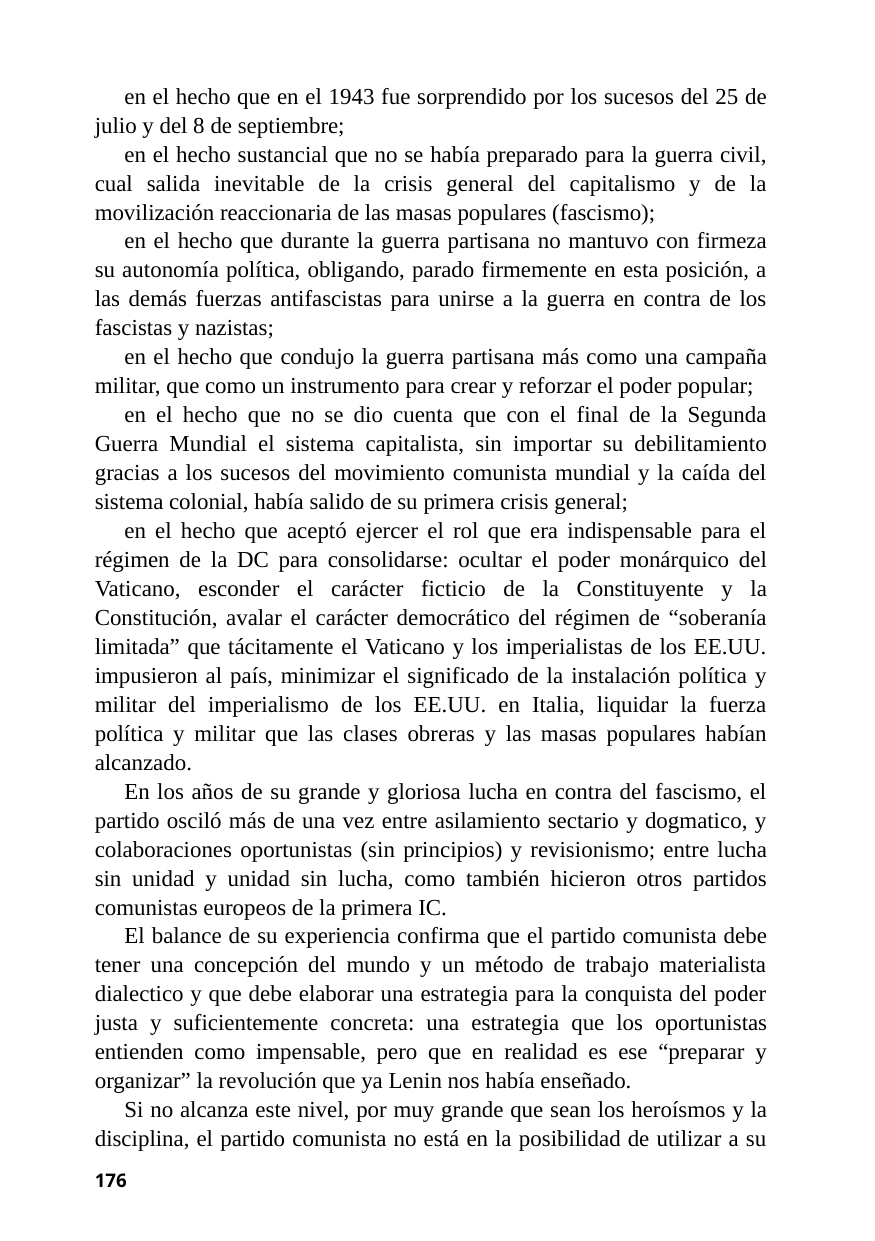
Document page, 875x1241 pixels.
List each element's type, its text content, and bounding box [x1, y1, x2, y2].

text El balance de su experiencia confirma que el partido comunista debe tener una concepción del mundo y un método de trabajo materialista dialectico y que debe elaborar una estrategia para la conquista del poder justa y suficientemente concreta: una estrategia que los oportunistas entienden como impensable, pero que en realidad es ese “preparar y organizar” la revolución que ya Lenin nos había enseñado. [94, 922, 768, 1094]
text en el hecho que no se dio cuenta que con el final de la Segunda Guerra Mundial el sistema capitalista, sin importar su debilitamiento gracias a los sucesos del movimiento comunista mundial y la caída del sistema colonial, había salido de su primera crisis general; [94, 401, 768, 514]
text en el hecho que en el 1943 fue sorprendido por los sucesos del 25 de julio y del 8 de septiembre; [94, 83, 768, 138]
text en el hecho sustancial que no se había preparado para la guerra civil, cual salida inevitable de la crisis general del capitalismo y de la movilización reaccionaria de las masas populares (fascismo); [94, 141, 768, 225]
text en el hecho que condujo la guerra partisana más como una campaña militar, que como un instrumento para crear y reforzar el poder popular; [94, 343, 768, 399]
text en el hecho que aceptó ejercer el rol que era indispensable para el régimen de la DC para consolidarse: ocultar el poder monárquico del Vaticano, esconder el carácter ficticio de la Constituyente y la Constitución, avalar el carácter democrático del régimen de “soberanía limitada” que tácitamente el Vaticano y los imperialistas de los EE.UU. impusieron al país, minimizar el significado de la instalación política y militar del imperialismo de los EE.UU. en Italia, liquidar la fuerza política y militar que las clases obreras y las masas populares habían alcanzado. [94, 517, 768, 775]
text Si no alcanza este nivel, por muy grande que sean los heroísmos y la disciplina, el partido comunista no está en la posibilidad de utilizar a su [94, 1096, 768, 1152]
text En los años de su grande y gloriosa lucha en contra del fascismo, el partido osciló más de una vez entre asilamiento sectario y dogmatico, y colaboraciones oportunistas (sin principios) y revisionismo; entre lucha sin unidad y unidad sin lucha, como también hicieron otros partidos comunistas europeos de la primera IC. [94, 778, 768, 920]
text en el hecho que durante la guerra partisana no mantuvo con firmeza su autonomía política, obligando, parado firmemente en esta posición, a las demás fuerzas antifascistas para unirse a la guerra en contra de los fascistas y nazistas; [94, 227, 768, 341]
